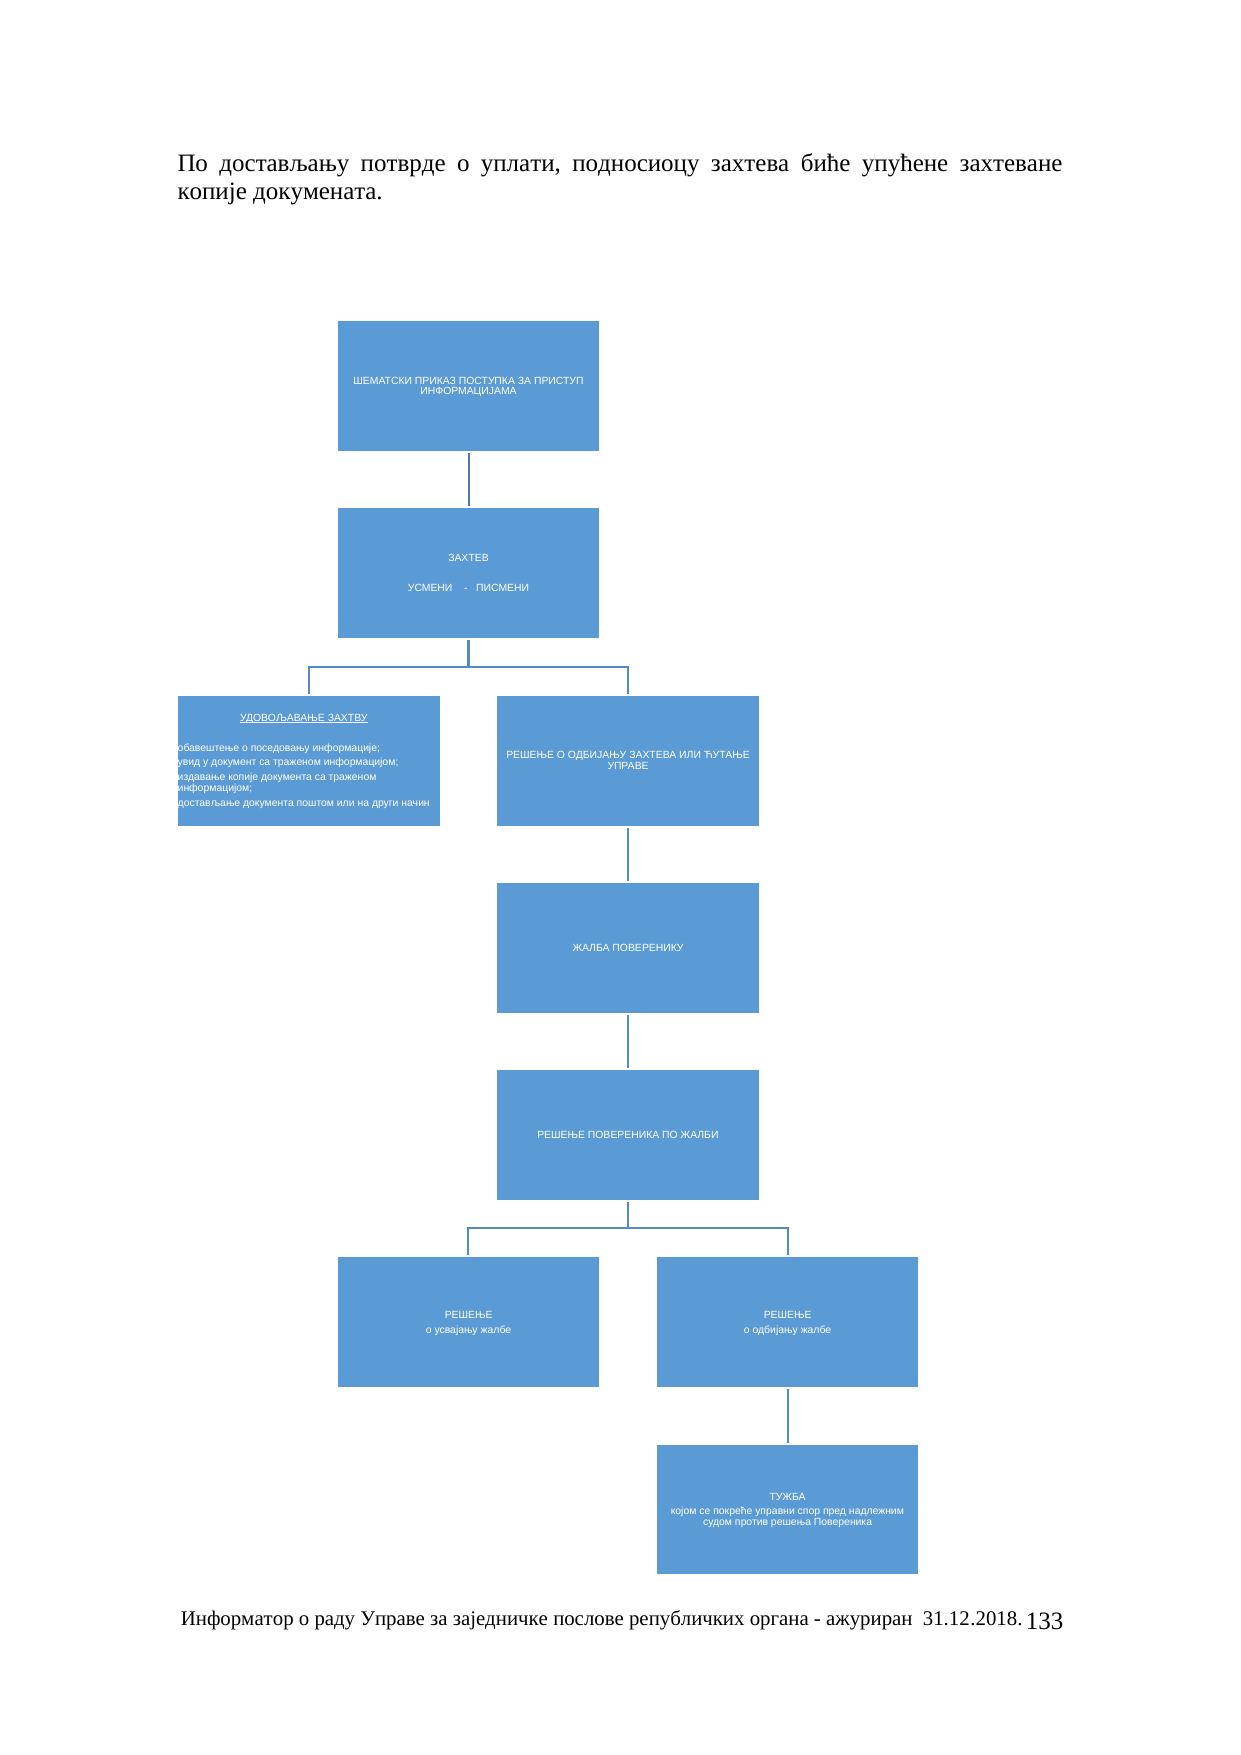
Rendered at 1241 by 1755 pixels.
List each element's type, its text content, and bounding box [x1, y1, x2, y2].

text По достављању потврде о уплати, подносиоцу захтева биће упућене захтеване копије докумената. [177, 148, 1063, 205]
